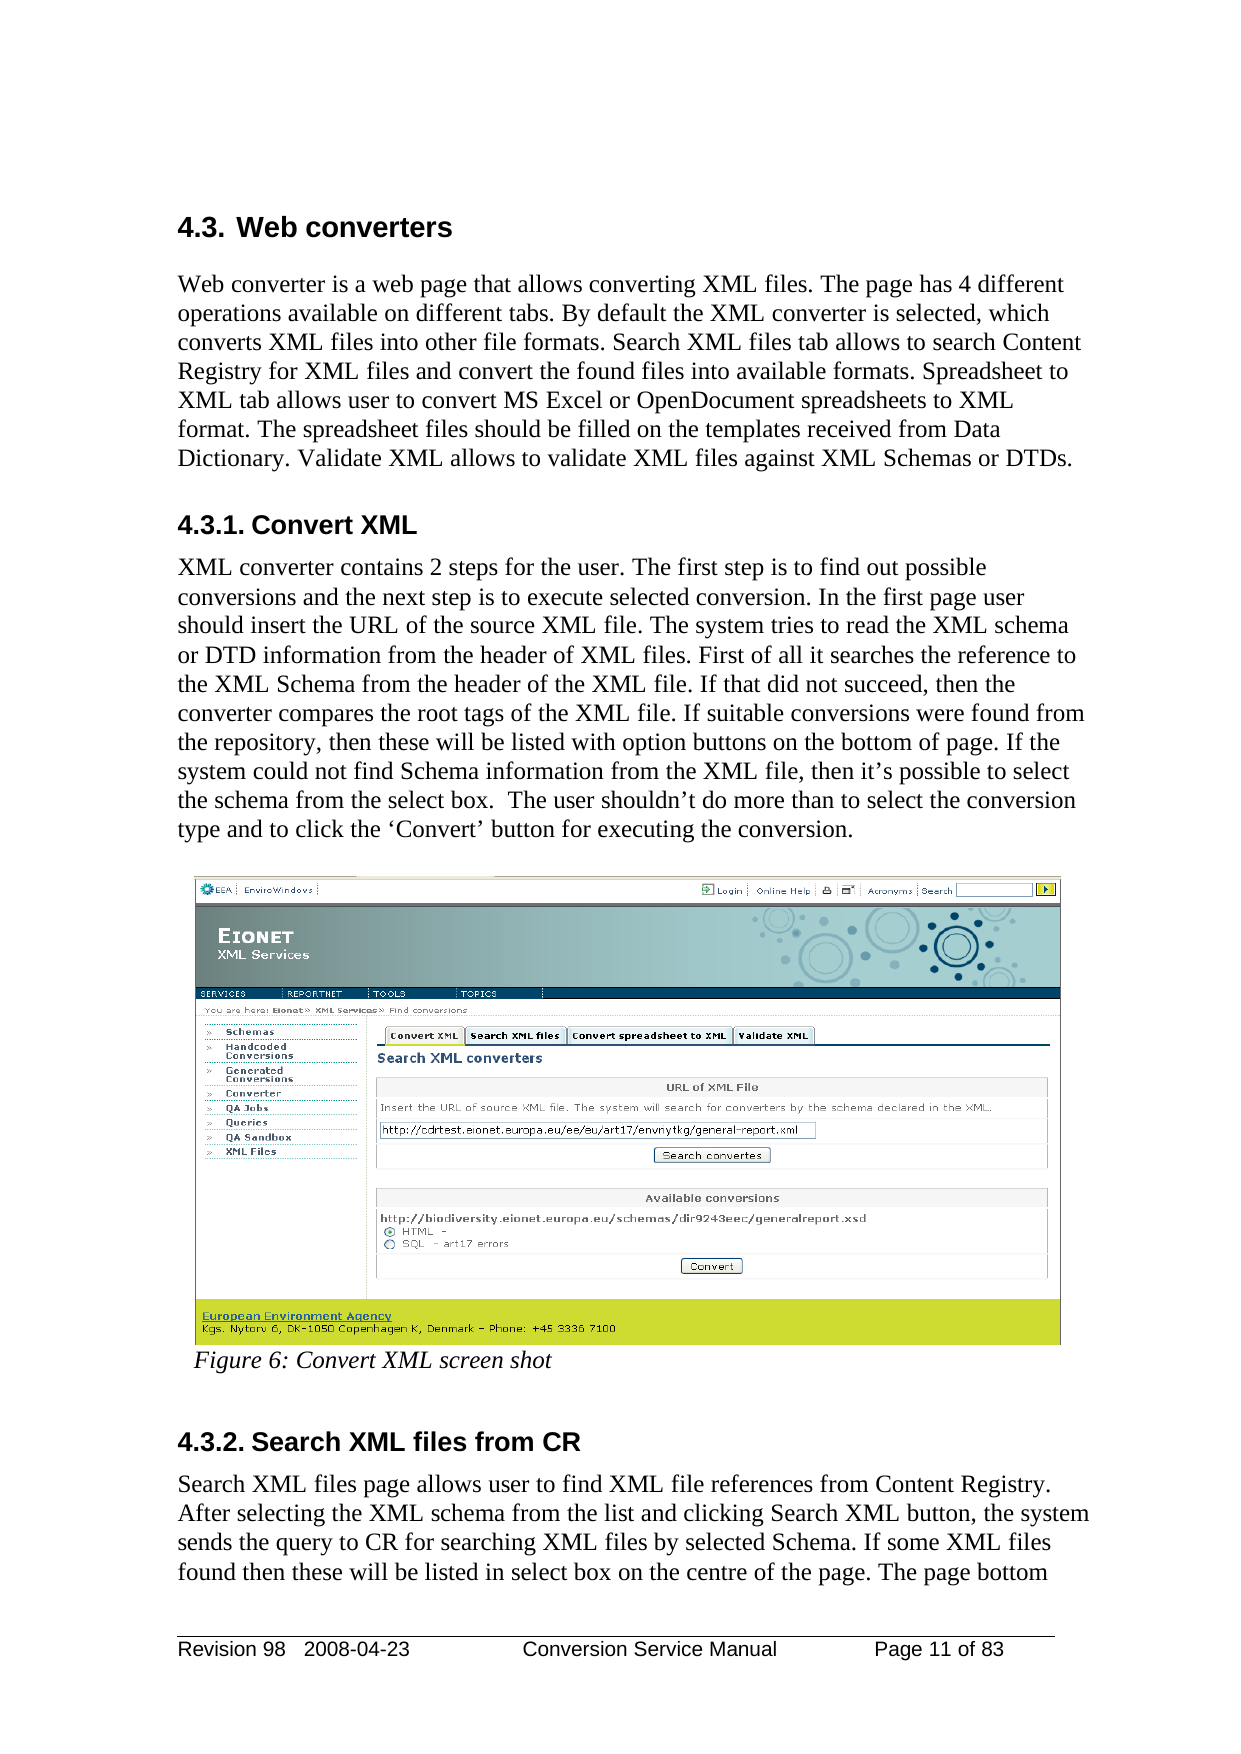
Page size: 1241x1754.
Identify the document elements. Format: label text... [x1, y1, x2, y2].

text Web converter is a web page that allows converting XML files. The page has 4 different operations available on different tabs. By default the XML converter is selected, which converts XML files into other file formats. Search XML files tab allows to search Content Registry for XML files and convert the found files into available formats. Spreadsheet to XML tab allows user to convert MS Excel or OpenDocument spreadsheets to XML format. The spreadsheet files should be filled on the templates received from Data Dictionary. Validate XML allows to validate XML files against XML Schemas or DTDs. [177, 268, 1092, 472]
text Figure 6: Convert XML screen shot [194, 1346, 1061, 1374]
subtitle Convert XML [177, 509, 1092, 540]
subtitle Web converters [177, 210, 1092, 244]
subtitle Search XML files from CR [177, 1426, 1092, 1457]
text XML converter contains 2 steps for the user. The first step is to find out possible conversions and the next step is to execute selected conversion. In the first page user should insert the URL of the source XML file. The system tries to read the XML schema or DTD information from the header of XML files. First of all it searches the reference to the XML Schema from the header of the XML file. If that did not succeed, then the converter compares the root tags of the XML file. If suitable conversions were found from the repository, then these will be listed with option buttons on the bottom of page. If the system could not find Schema information from the XML file, then it’s possible to select the schema from the select box. The user shouldn’t do more than to select the conversion type and to click the ‘Convert’ button for executing the conversion. [177, 552, 1092, 843]
text Search XML files page allows user to find XML file references from Content Registry. After selecting the XML schema from the list and clicking Search XML button, the system sends the query to CR for searching XML files by selected Schema. If some XML files found then these will be listed in select box on the centre of the page. The page bottom [177, 1469, 1092, 1585]
